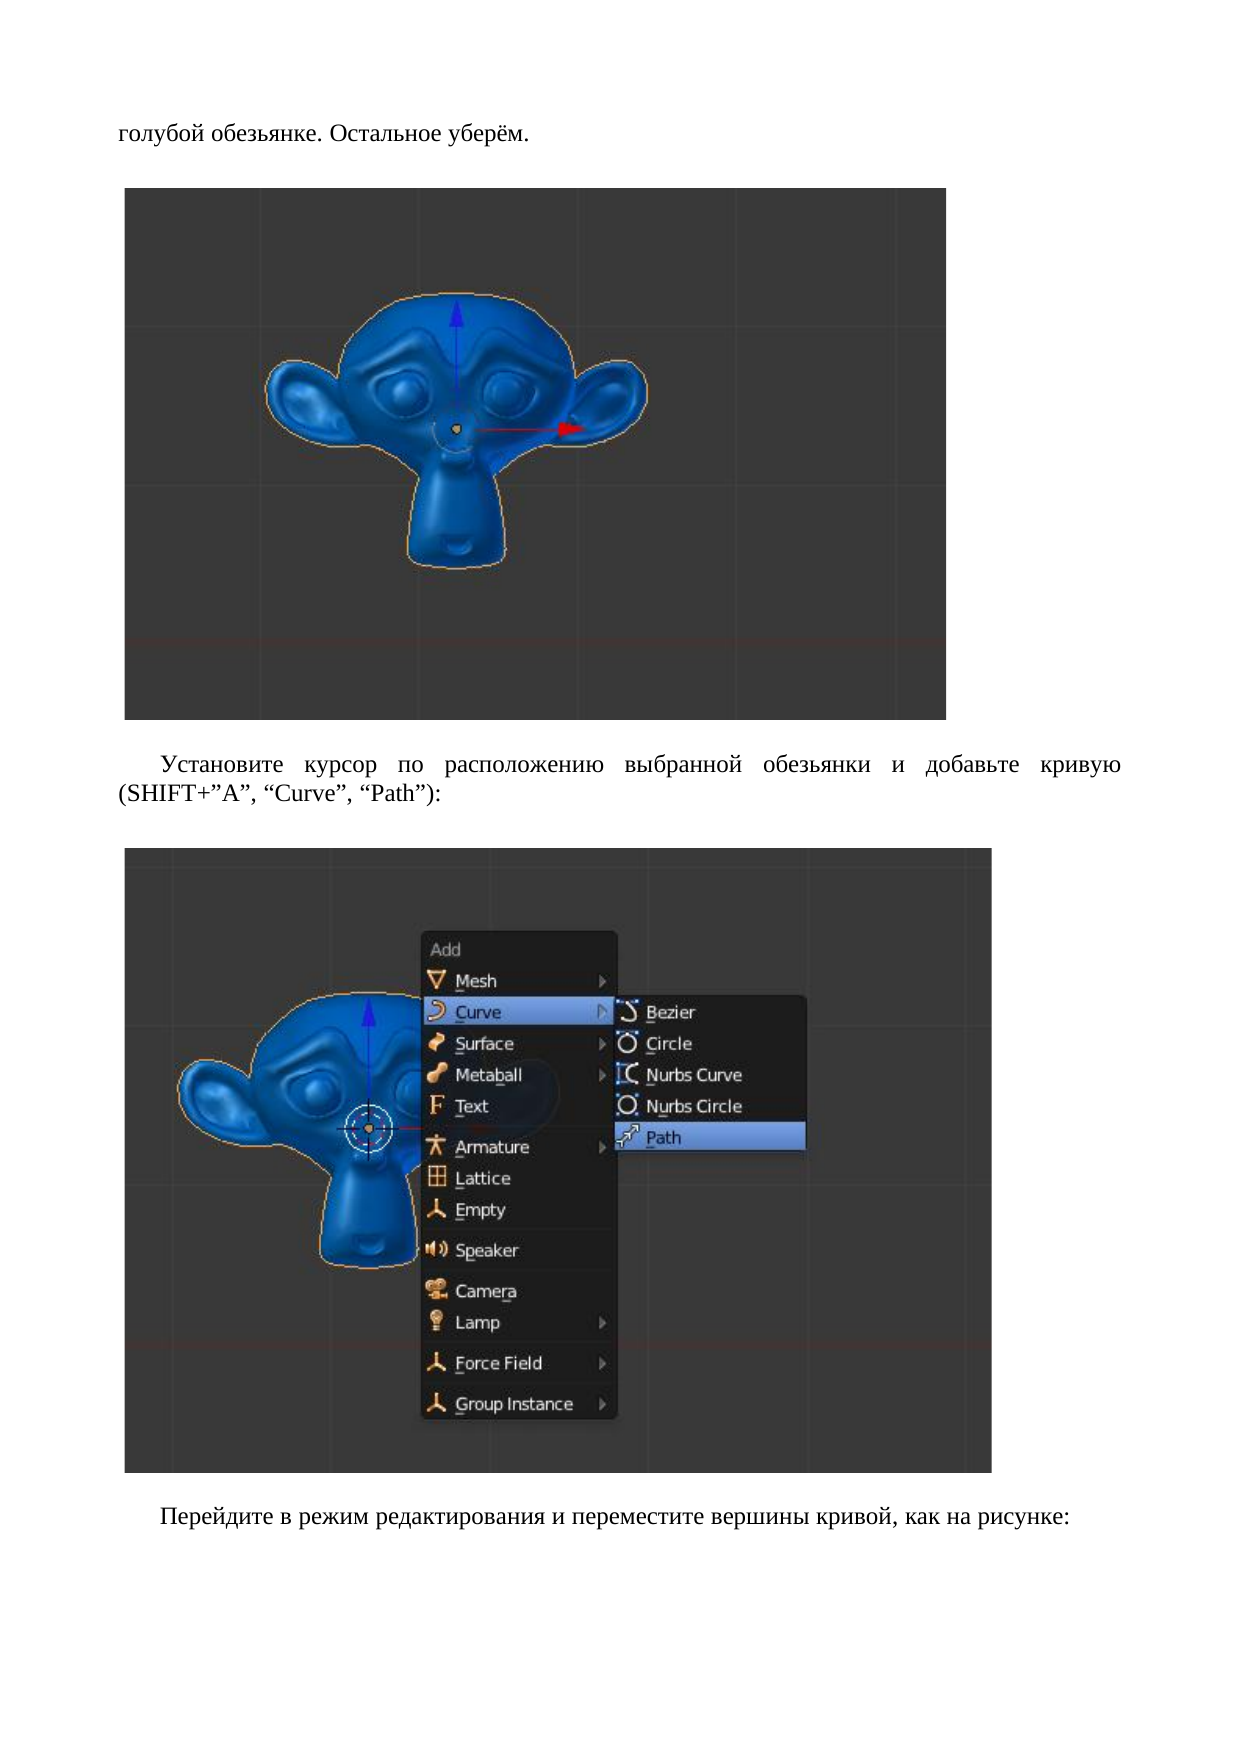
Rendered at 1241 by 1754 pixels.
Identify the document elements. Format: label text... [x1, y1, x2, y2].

picture [124, 188, 947, 720]
text Перейдите в режим редактирования и переместите вершины кривой, как на рисунке: [118, 1501, 1122, 1530]
text Установите курсор по расположению выбранной обезьянки и добавьте кривую (SHIFT+”A”, “Curve”, “Path”): [118, 749, 1122, 807]
text голубой обезьянке. Остальное уберём. [118, 118, 1122, 147]
picture [124, 848, 992, 1473]
